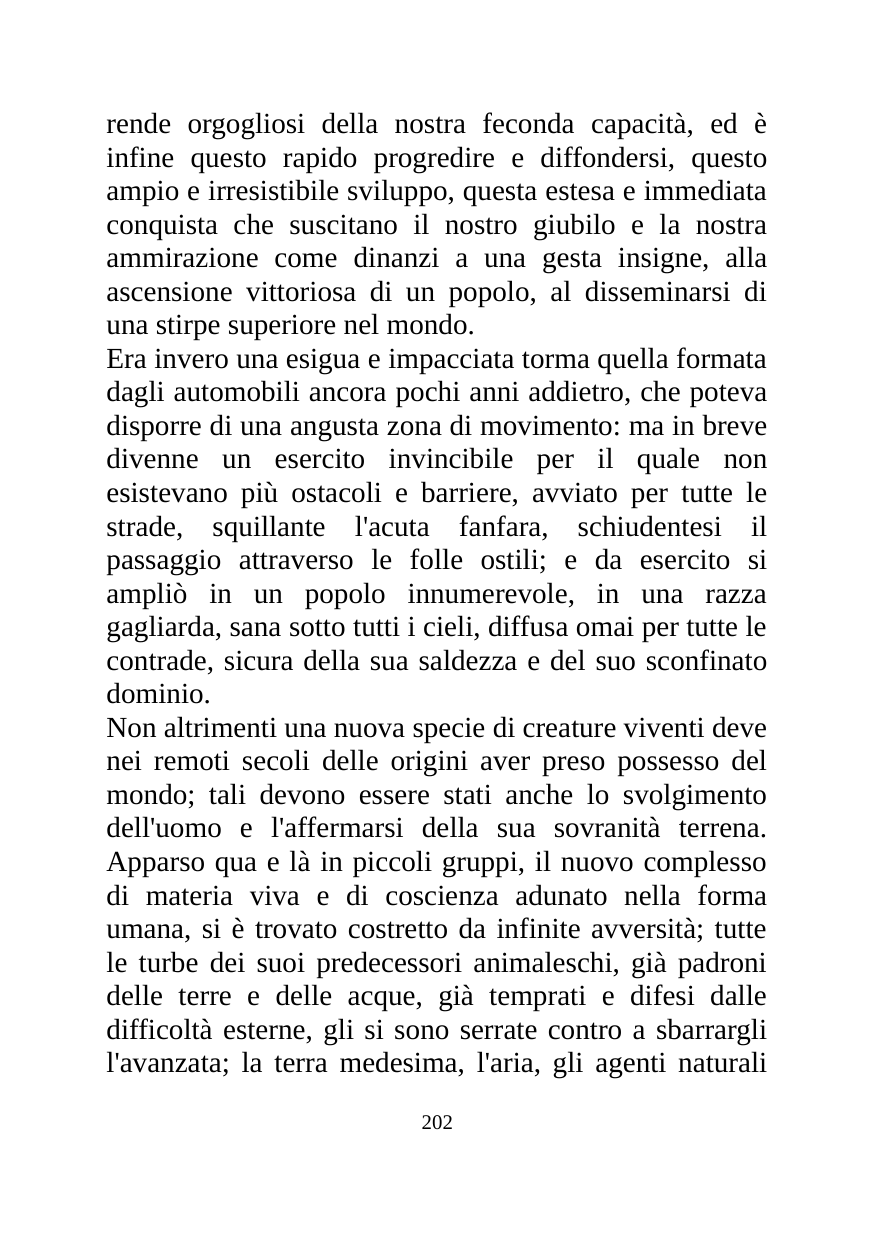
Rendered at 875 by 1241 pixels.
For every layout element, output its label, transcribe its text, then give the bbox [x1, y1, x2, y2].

text Non altrimenti una nuova specie di creature viventi deve nei remoti secoli delle origini aver preso possesso del mondo; tali devono essere stati anche lo svolgimento dell'uomo e l'affermarsi della sua sovranità terrena. Apparso qua e là in piccoli gruppi, il nuovo complesso di materia viva e di coscienza adunato nella forma umana, si è trovato costretto da infinite avversità; tutte le turbe dei suoi predecessori animaleschi, già padroni delle terre e delle acque, già temprati e difesi dalle difficoltà esterne, gli si sono serrate contro a sbarrargli l'avanzata; la terra medesima, l'aria, gli agenti naturali [106, 710, 768, 1079]
text rende orgogliosi della nostra feconda capacità, ed è infine questo rapido progredire e diffondersi, questo ampio e irresistibile sviluppo, questa estesa e immediata conquista che suscitano il nostro giubilo e la nostra ammirazione come dinanzi a una gesta insigne, alla ascensione vittoriosa di un popolo, al disseminarsi di una stirpe superiore nel mondo. [106, 106, 768, 341]
text Era invero una esigua e impacciata torma quella formata dagli automobili ancora pochi anni addietro, che poteva disporre di una angusta zona di movimento: ma in breve divenne un esercito invincibile per il quale non esistevano più ostacoli e barriere, avviato per tutte le strade, squillante l'acuta fanfara, schiudentesi il passaggio attraverso le folle ostili; e da esercito si ampliò in un popolo innumerevole, in una razza gagliarda, sana sotto tutti i cieli, diffusa omai per tutte le contrade, sicura della sua saldezza e del suo sconfinato dominio. [106, 341, 768, 710]
